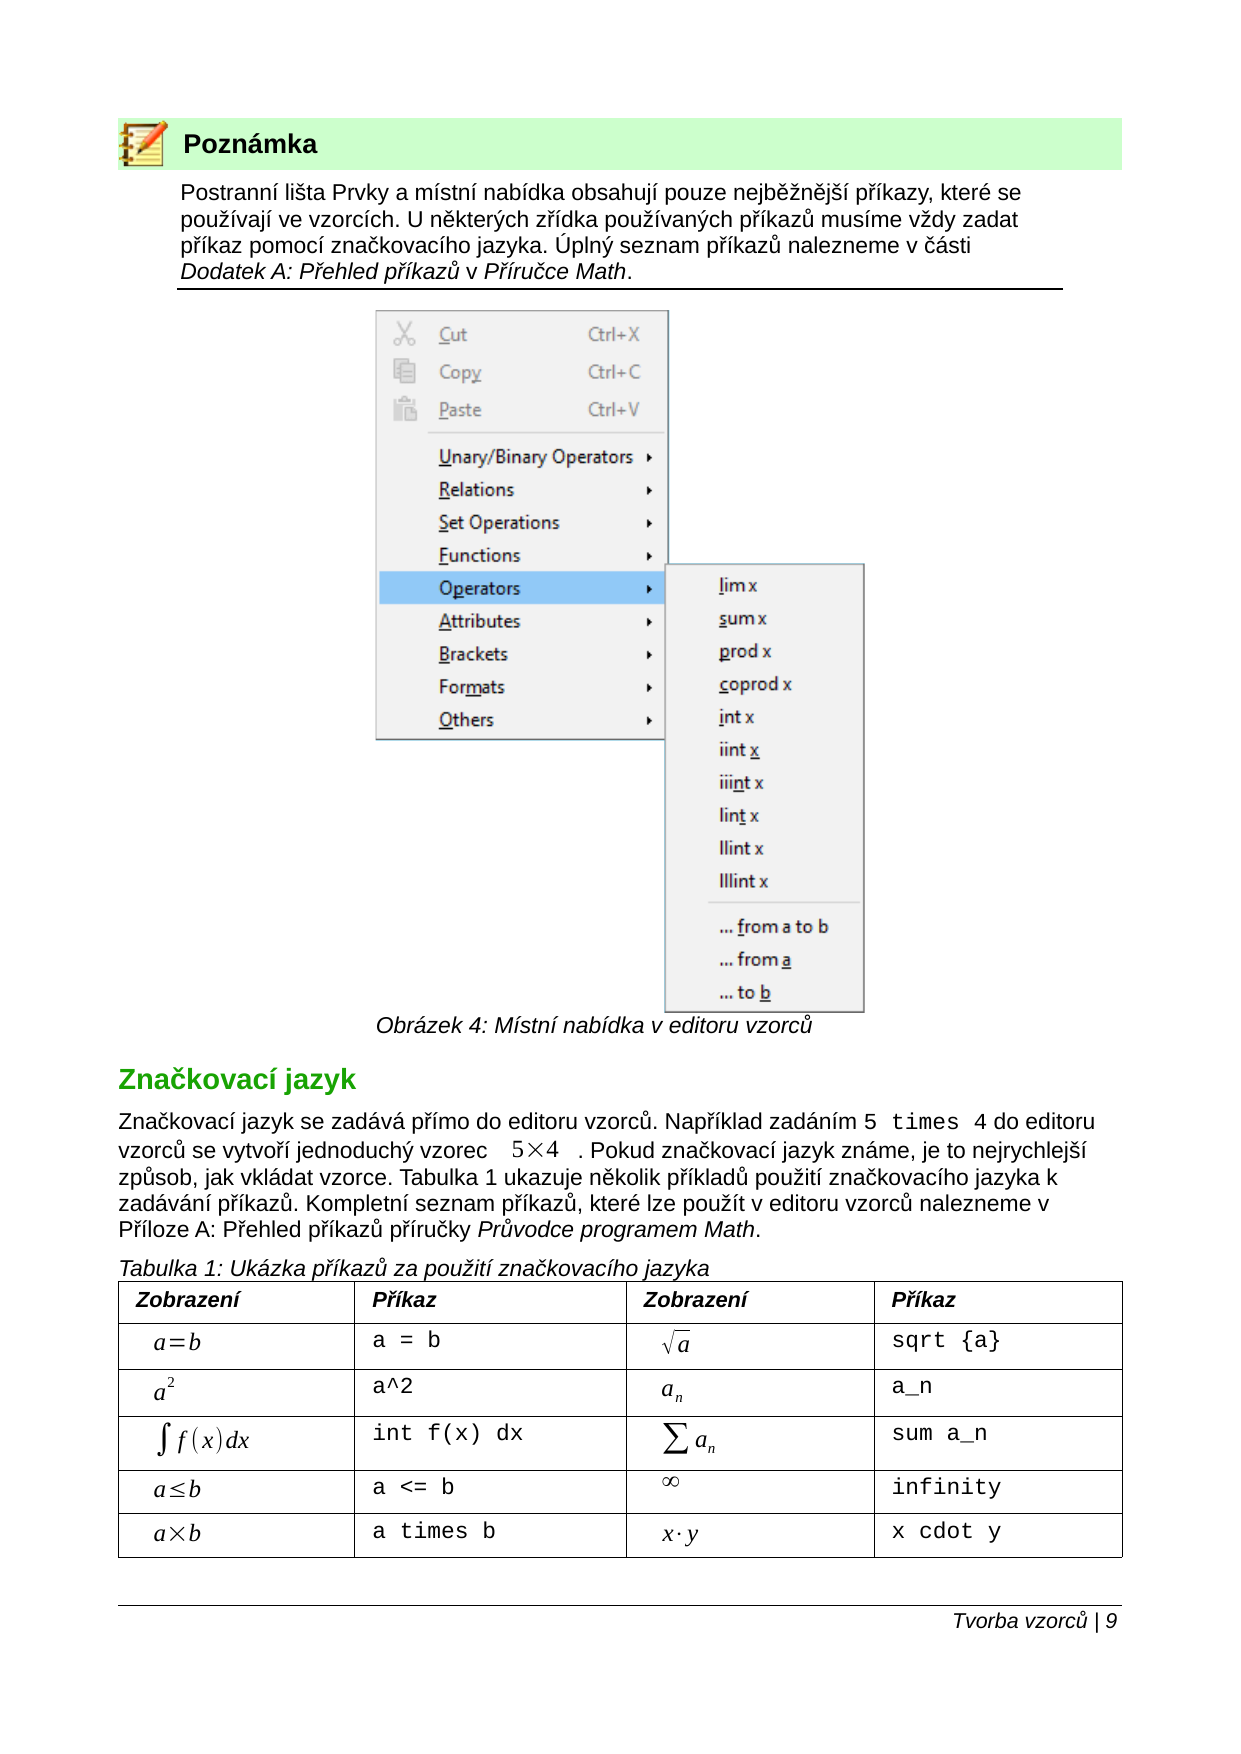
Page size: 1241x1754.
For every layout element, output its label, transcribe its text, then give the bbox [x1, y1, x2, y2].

table_header Zobrazení [119, 1282, 354, 1323]
table_cell [627, 1370, 874, 1416]
table_cell a times b [355, 1514, 626, 1557]
table_cell [119, 1471, 354, 1513]
table_cell a = b [355, 1324, 626, 1368]
table_cell [119, 1514, 354, 1557]
text Značkovací jazyk se zadává přímo do editoru vzorců. Například zadáním 5 times 4 do editoru vzorců se vytvoří jednoduchý vzorec . Pokud značkovací jazyk známe, je to nejrychlejší způsob, jak vkládat vzorce. Tabulka 1 ukazuje několik příkladů použití značkovacího jazyka k zadávání příkazů. Kompletní seznam příkazů, které lze použít v editoru vzorců nalezneme v Příloze A: Přehled příkazů příručky Průvodce programem Math. [118, 1108, 1122, 1243]
picture [375, 310, 865, 1013]
table_cell a_n [875, 1370, 1122, 1416]
table_cell a <= b [355, 1471, 626, 1513]
table_cell infinity [875, 1471, 1122, 1513]
table_cell [119, 1324, 354, 1368]
subtitle Poznámka [118, 118, 1122, 170]
table_cell a^2 [355, 1370, 626, 1416]
table_cell [627, 1471, 874, 1513]
table_header Zobrazení [627, 1282, 874, 1323]
text Obrázek 4: Místní nabídka v editoru vzorců [376, 1013, 864, 1039]
table_cell [119, 1370, 354, 1416]
table_cell [627, 1324, 874, 1368]
table_cell [627, 1514, 874, 1557]
table_cell sum a_n [875, 1417, 1122, 1469]
text Tabulka 1: Ukázka příkazů za použití značkovacího jazyka [118, 1255, 1122, 1281]
table_cell x cdot y [875, 1514, 1122, 1557]
table_cell [627, 1417, 874, 1469]
subtitle Značkovací jazyk [118, 1062, 1122, 1096]
table_cell [119, 1417, 354, 1469]
table_header Příkaz [875, 1282, 1122, 1323]
text Postranní lišta Prvky a místní nabídka obsahují pouze nejběžnější příkazy, které se používají ve vzorcích. U některých zřídka používaných příkazů musíme vždy zadat příkaz pomocí značkovacího jazyka. Úplný seznam příkazů nalezneme v části Dodatek A: Přehled příkazů v Příručce Math. [177, 176, 1063, 288]
table_cell sqrt {a} [875, 1324, 1122, 1368]
picture [119, 119, 170, 170]
table_header Příkaz [355, 1282, 626, 1323]
table_cell int f(x) dx [355, 1417, 626, 1469]
